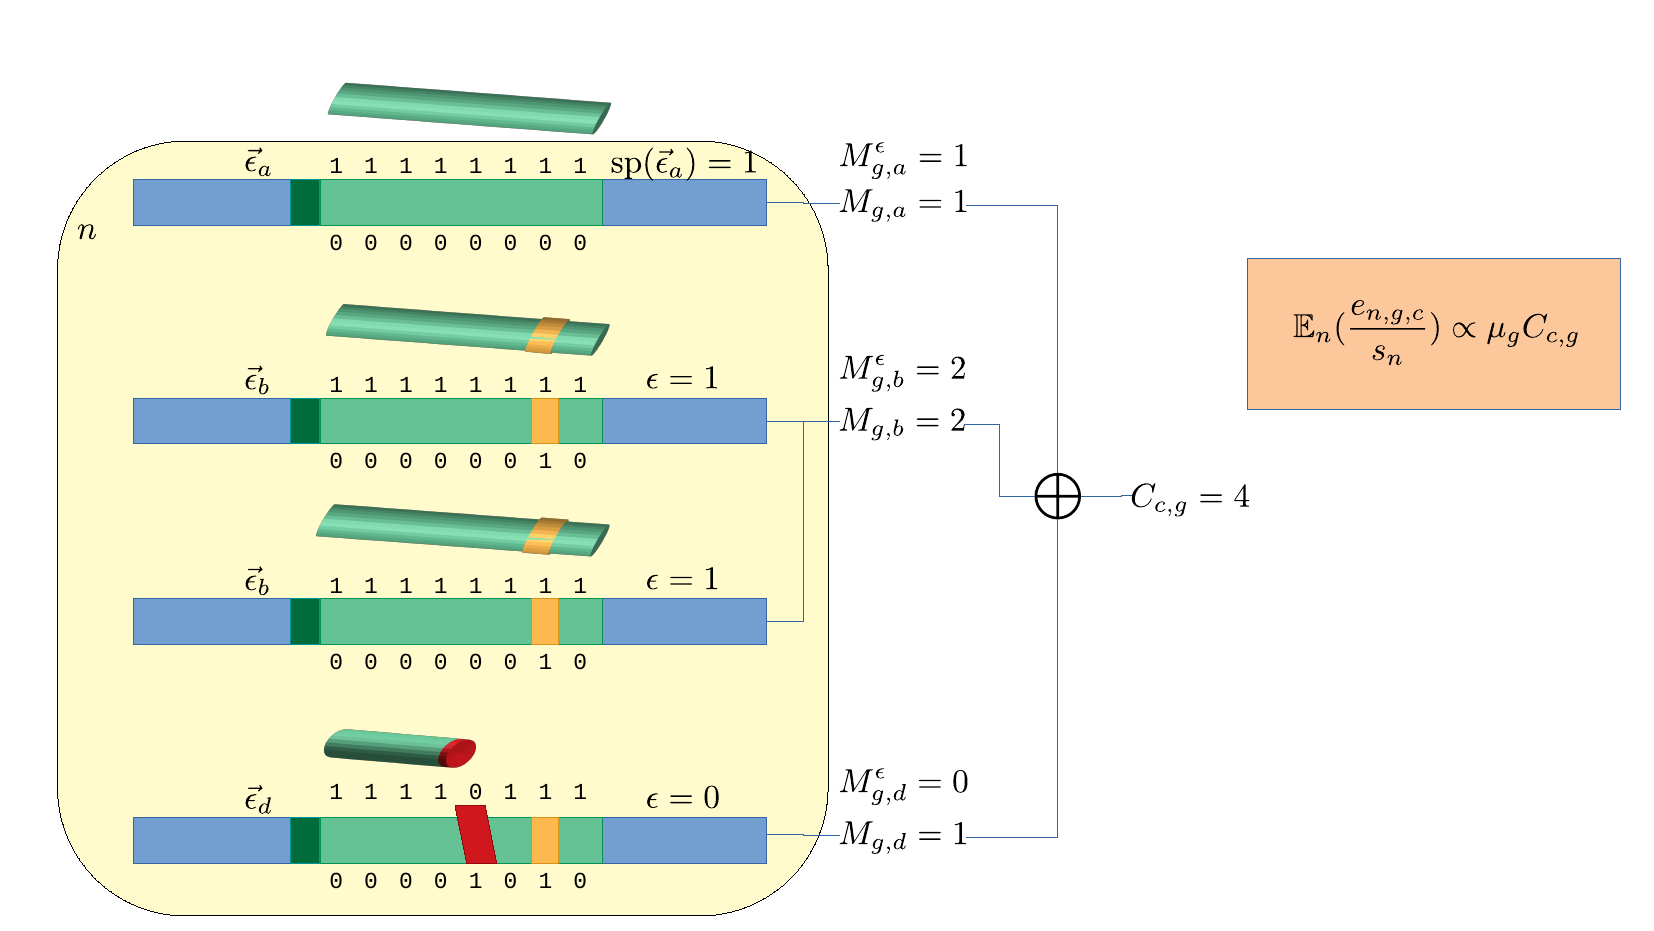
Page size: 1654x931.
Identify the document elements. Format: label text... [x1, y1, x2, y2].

text_box [839, 821, 874, 845]
text_box [839, 189, 873, 213]
text_box [875, 354, 885, 366]
text_box [1131, 483, 1156, 508]
text_box [1247, 258, 1621, 410]
text_box [893, 419, 904, 436]
text_box 00000010 [314, 643, 607, 685]
text_box 11110111 [314, 773, 607, 815]
text_box [1174, 501, 1187, 517]
text_box [955, 189, 967, 213]
text_box [893, 784, 906, 801]
text_box [955, 143, 967, 167]
text_box 11111111 [314, 566, 607, 608]
text_box [871, 376, 884, 392]
text_box 00000000 [314, 223, 607, 265]
text_box [871, 425, 883, 441]
text_box 11111111 [314, 365, 607, 407]
text_box [871, 789, 884, 806]
text_box [871, 838, 884, 854]
text_box [893, 832, 906, 850]
text_box [871, 206, 883, 222]
text_box [1034, 472, 1081, 520]
text_box 00000010 [314, 442, 607, 484]
text_box [1234, 484, 1250, 507]
text_box [839, 355, 874, 379]
text_box [839, 407, 873, 431]
text_box [893, 163, 906, 175]
text_box [839, 143, 874, 167]
text_box [875, 142, 885, 153]
text_box [954, 821, 967, 845]
text_box 11111111 [314, 147, 607, 189]
text_box [57, 141, 829, 916]
text_box [875, 768, 885, 779]
text_box [951, 408, 965, 431]
text_box [951, 356, 965, 379]
text_box [839, 769, 874, 793]
text_box [1155, 501, 1166, 512]
text_box [953, 769, 968, 793]
text_box [893, 206, 906, 218]
text_box 00001010 [314, 861, 607, 903]
text_box [871, 163, 884, 180]
text_box [893, 370, 904, 388]
